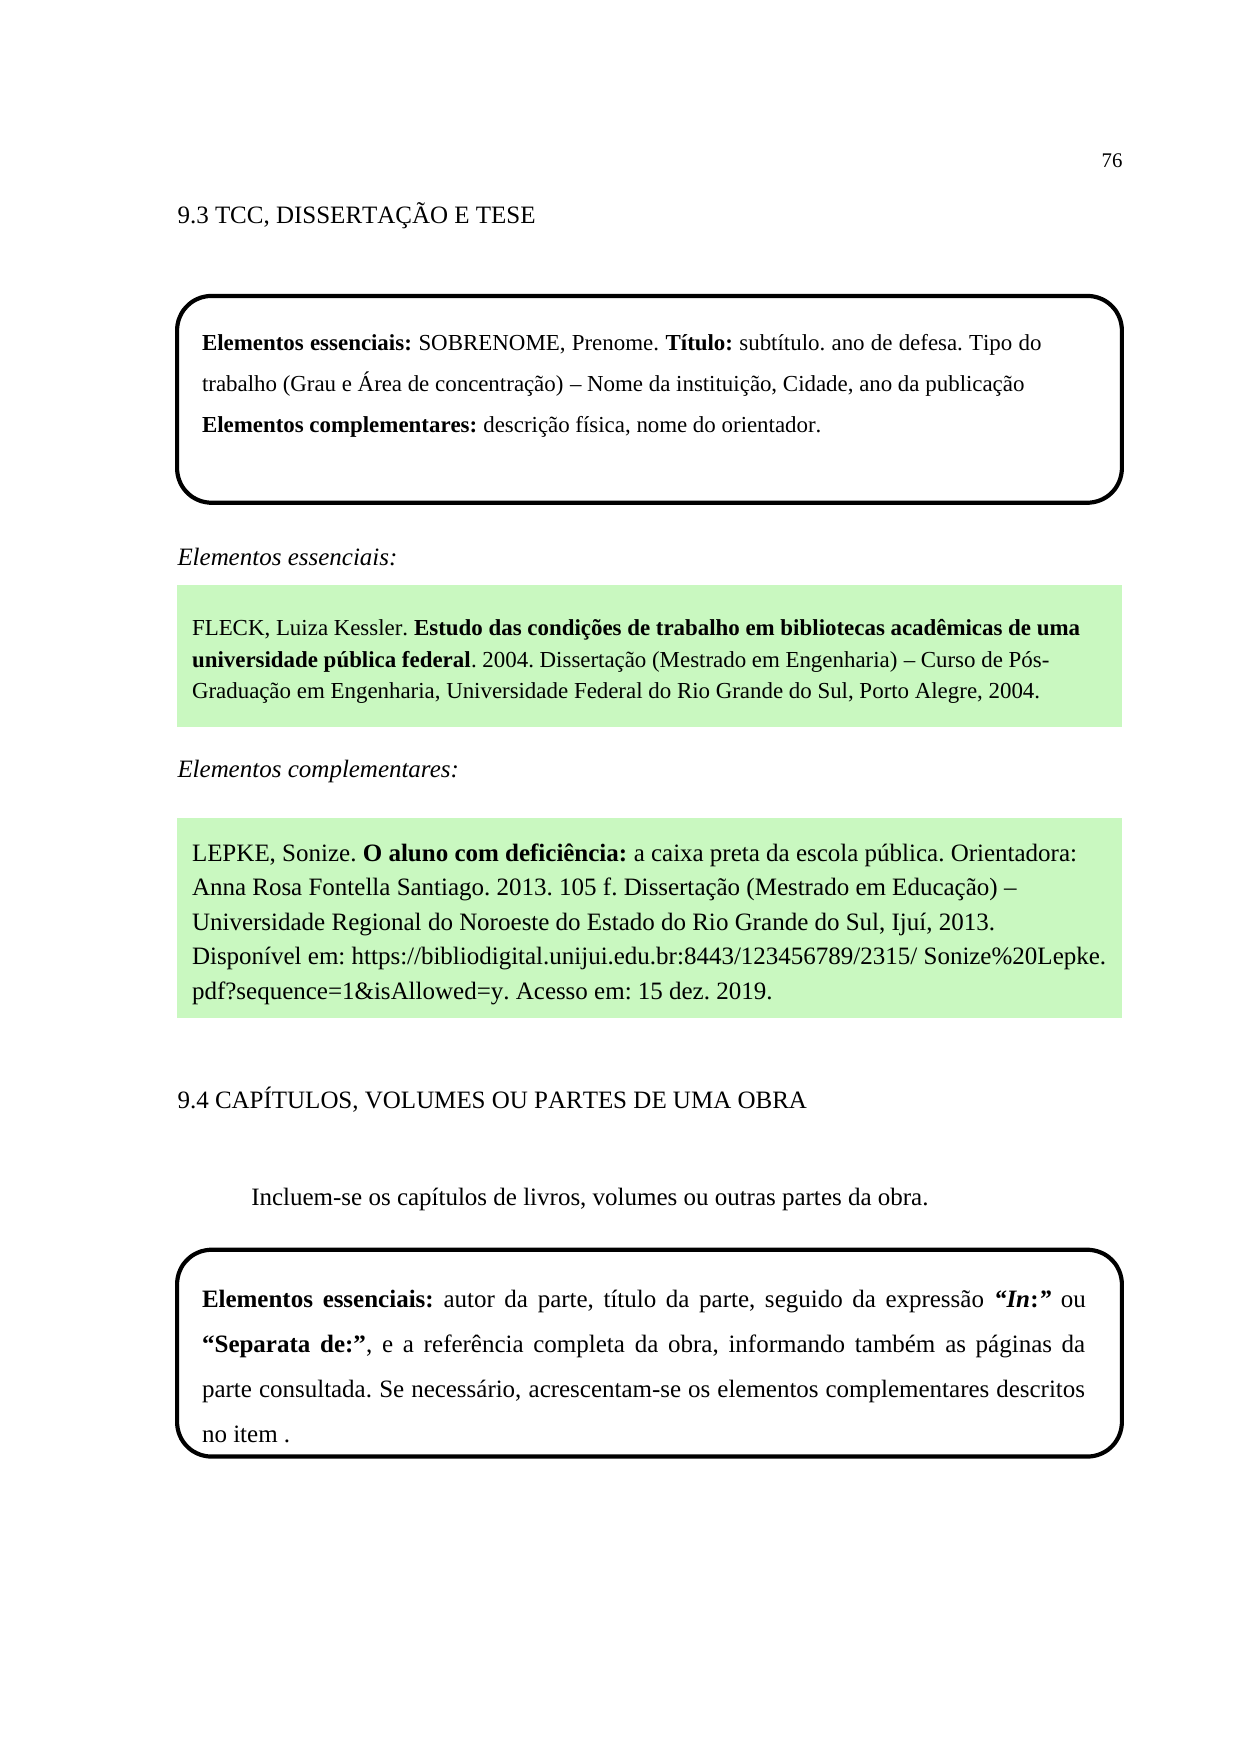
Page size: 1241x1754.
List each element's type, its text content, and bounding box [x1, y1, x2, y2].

text Incluem-se os capítulos de livros, volumes ou outras partes da obra. [177, 1182, 1122, 1210]
text Elementos essenciais: [177, 542, 1122, 571]
subtitle capítulos, volumes ou partes de uma obra [177, 1085, 1122, 1114]
subtitle TCC, dissertação e tese [177, 200, 1122, 228]
text Elementos complementares: [177, 754, 1122, 783]
